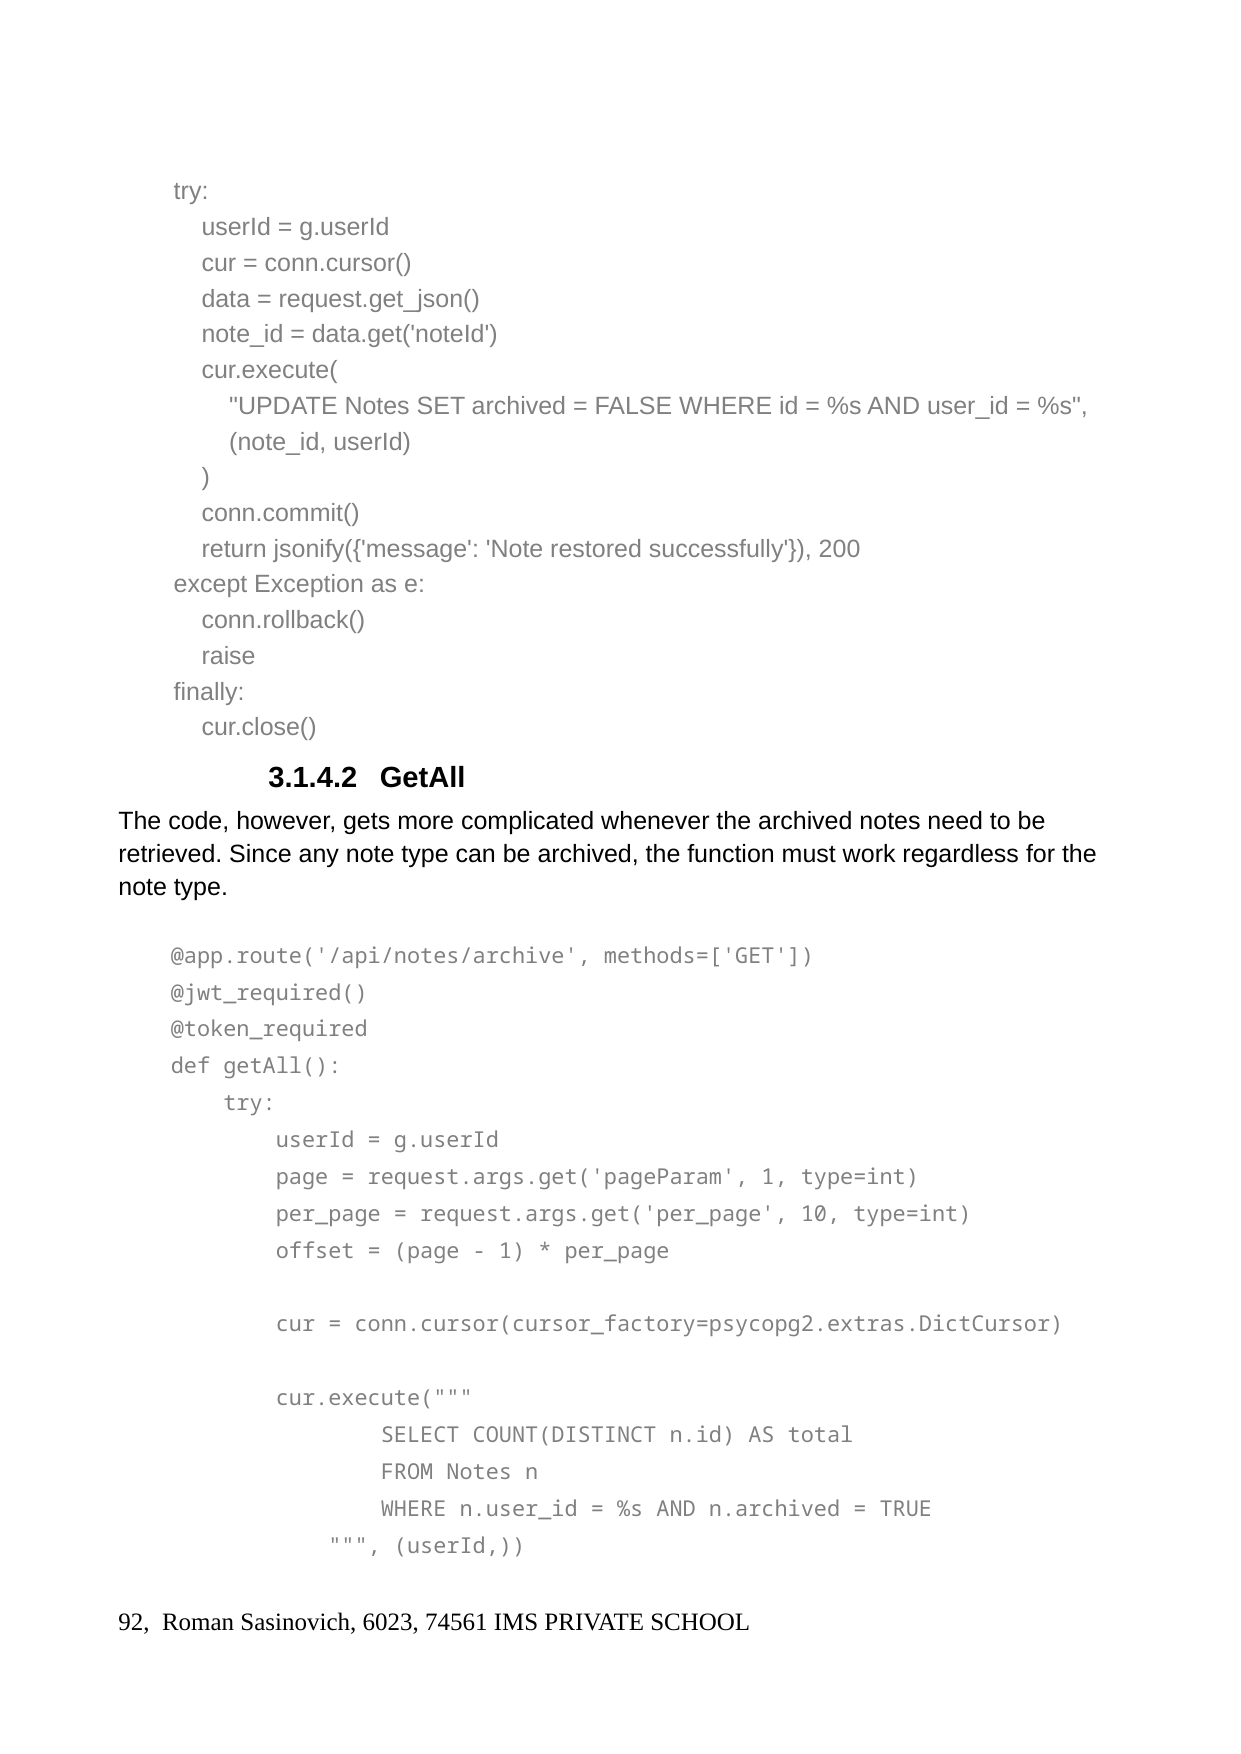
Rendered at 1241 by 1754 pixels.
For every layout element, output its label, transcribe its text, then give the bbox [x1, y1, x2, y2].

text def getAll(): [118, 1050, 1122, 1080]
text userId = g.userId [118, 1124, 1122, 1154]
text raise [118, 641, 1122, 669]
text page = request.args.get('pageParam', 1, type=int) [118, 1161, 1122, 1191]
text note_id = data.get('noteId') [118, 319, 1122, 348]
text The code, however, gets more complicated whenever the archived notes need to be retrieved. Since any note type can be archived, the function must work regardless for the note type. @app.route('/api/notes/archive', methods=['GET']) [118, 806, 1122, 969]
text FROM Notes n [118, 1456, 1122, 1486]
text per_page = request.args.get('per_page', 10, type=int) [118, 1198, 1122, 1228]
text finally: [118, 677, 1122, 705]
text @token_required [118, 1013, 1122, 1043]
text SELECT COUNT(DISTINCT n.id) AS total [118, 1419, 1122, 1449]
text cur.execute(""" [118, 1382, 1122, 1412]
text try: [118, 1087, 1122, 1117]
text ) [118, 462, 1122, 491]
text offset = (page - 1) * per_page [118, 1235, 1122, 1264]
text cur = conn.cursor() [118, 248, 1122, 277]
text cur.close() [118, 712, 1122, 741]
text try: [118, 176, 1122, 205]
text cur.execute( [118, 355, 1122, 384]
text "UPDATE Notes SET archived = FALSE WHERE id = %s AND user_id = %s", [118, 391, 1122, 419]
text """, (userId,)) [118, 1530, 1122, 1559]
text userId = g.userId [118, 212, 1122, 241]
text except Exception as e: [118, 569, 1122, 598]
text WHERE n.user_id = %s AND n.archived = TRUE [118, 1493, 1122, 1523]
text @jwt_required() [118, 977, 1122, 1006]
text (note_id, userId) [118, 426, 1122, 455]
text conn.rollback() [118, 605, 1122, 634]
text return jsonify({'message': 'Note restored successfully'}), 200 [118, 534, 1122, 562]
text data = request.get_json() [118, 283, 1122, 312]
text conn.commit() [118, 498, 1122, 527]
subtitle GetAll [268, 760, 1122, 794]
text cur = conn.cursor(cursor_factory=psycopg2.extras.DictCursor) [118, 1308, 1122, 1338]
